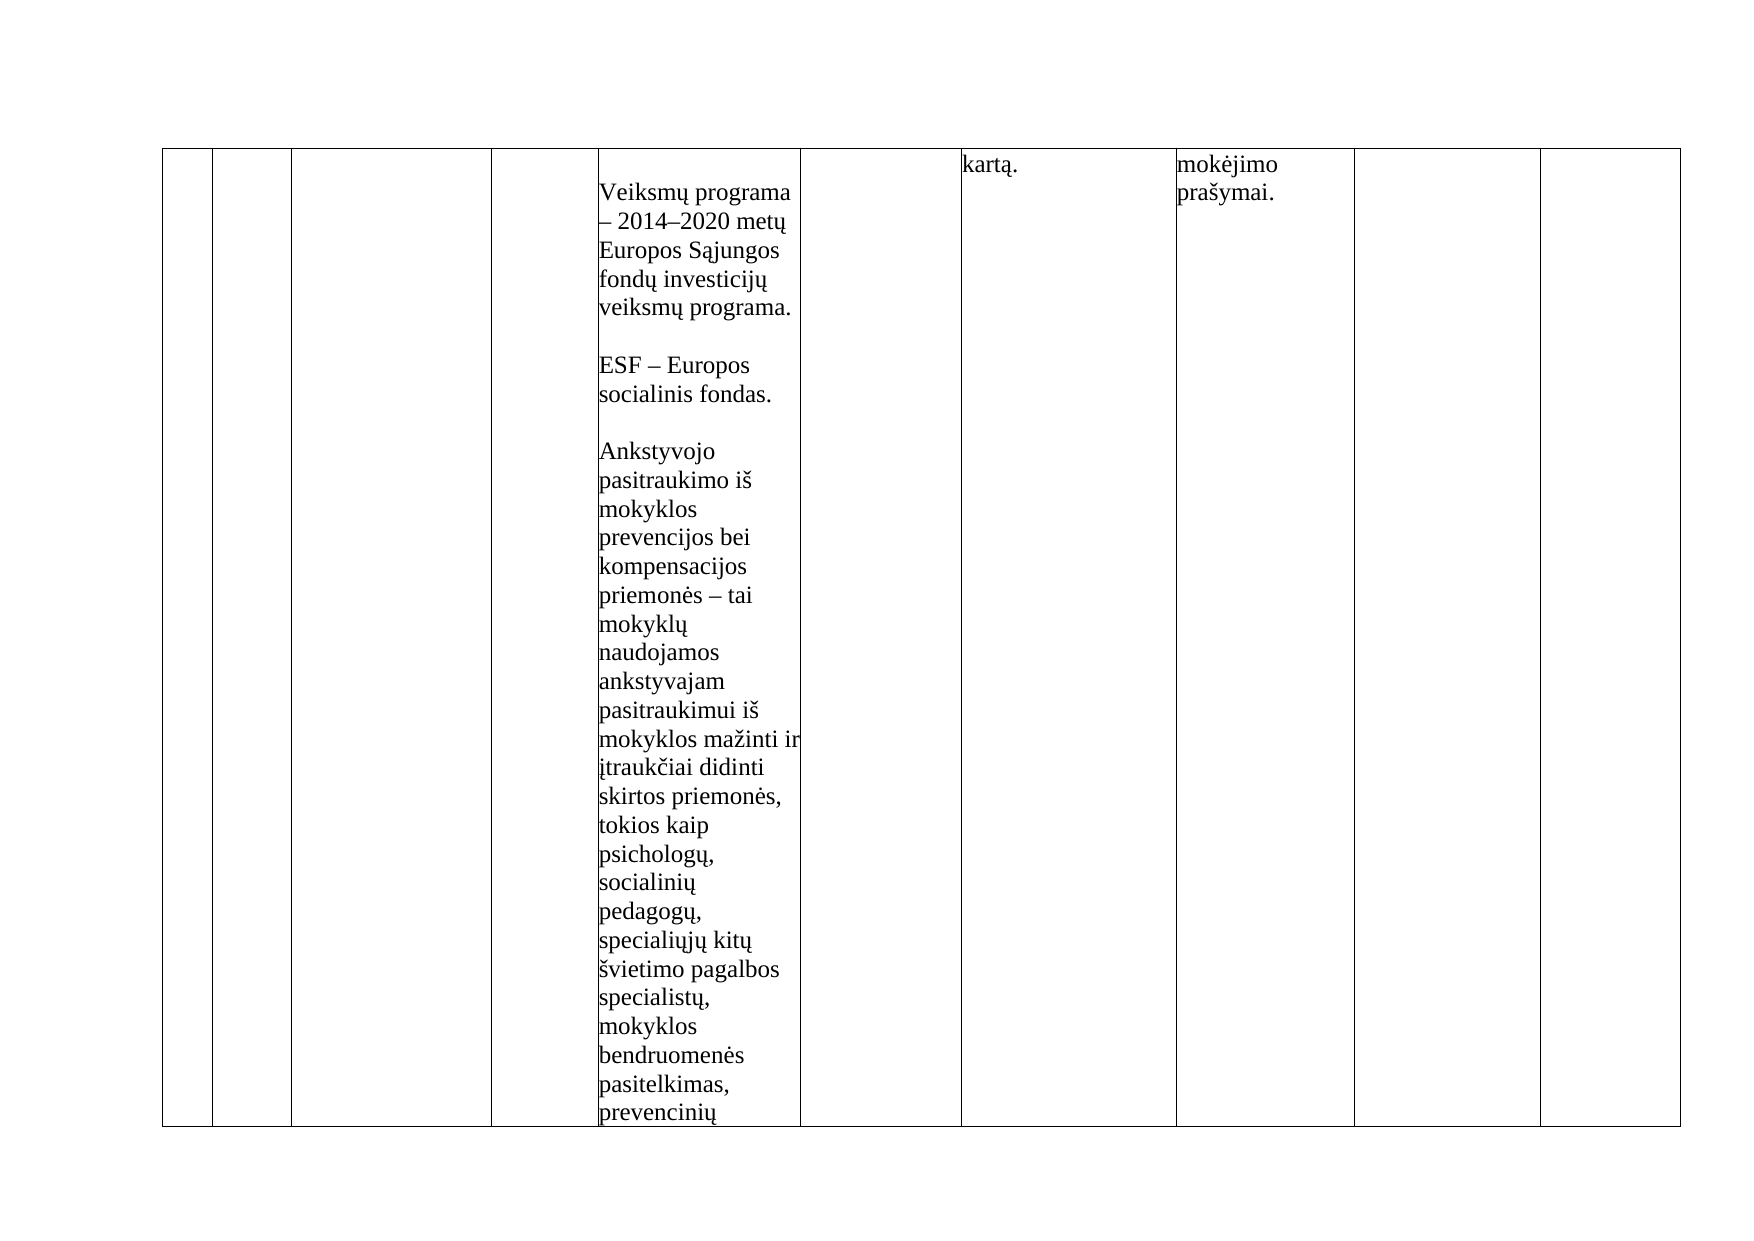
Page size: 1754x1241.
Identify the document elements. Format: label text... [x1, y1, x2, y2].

table_cell mokėjimo prašymai. [1177, 149, 1354, 1126]
table_cell [1355, 149, 1540, 1126]
table_cell Veiksmų programa – 2014–2020 metų Europos Sąjungos fondų investicijų veiksmų programa. ESF – Europos socialinis fondas. Ankstyvojo pasitraukimo iš mokyklos prevencijos bei kompensacijos priemonės – tai mokyklų naudojamos ankstyvajam pasitraukimui iš mokyklos mažinti ir įtraukčiai didinti skirtos priemonės, tokios kaip psichologų, socialinių pedagogų, specialiųjų kitų švietimo pagalbos specialistų, mokyklos bendruomenės pasitelkimas, prevencinių [599, 149, 800, 1126]
table_cell kartą. [962, 149, 1176, 1126]
table_cell [213, 149, 291, 1126]
table_cell [492, 149, 598, 1126]
table_cell [292, 149, 491, 1126]
table_cell [1541, 149, 1680, 1126]
table_cell [163, 149, 212, 1126]
table_cell [801, 149, 961, 1126]
